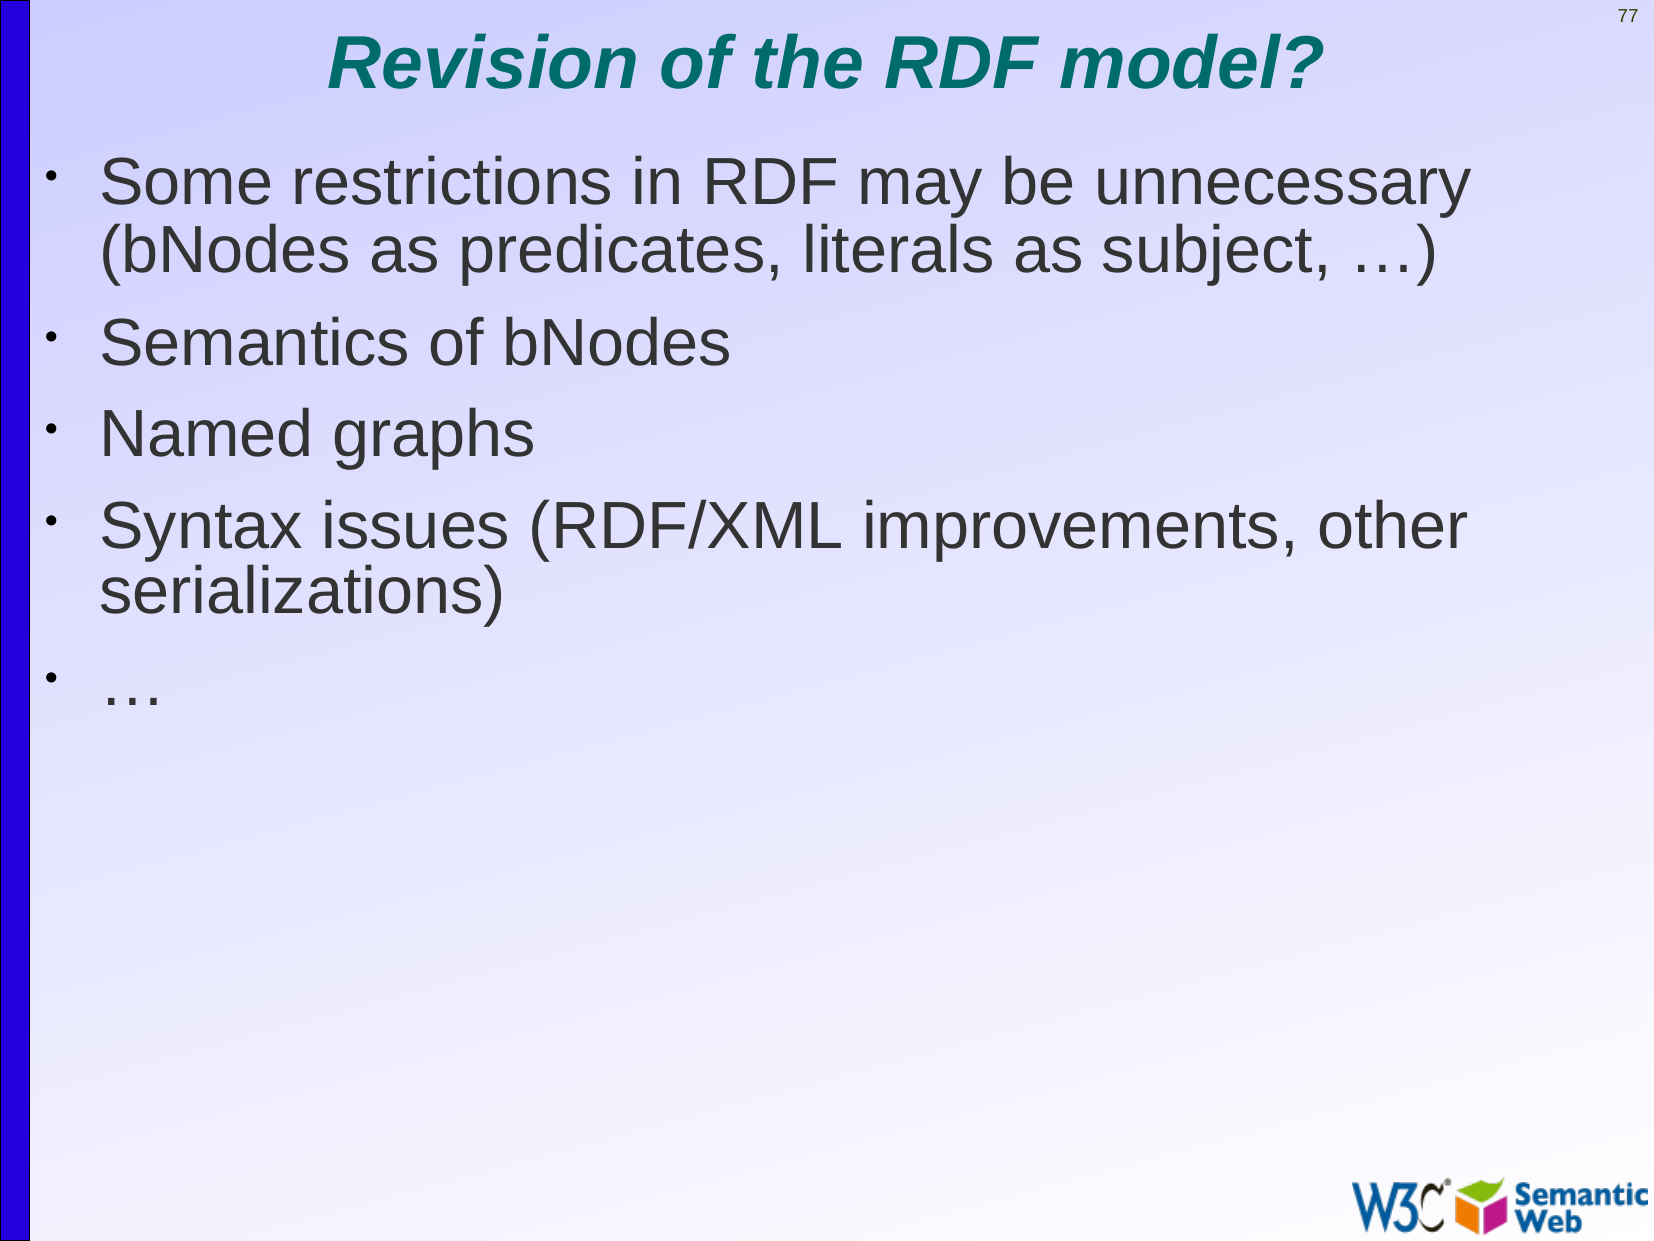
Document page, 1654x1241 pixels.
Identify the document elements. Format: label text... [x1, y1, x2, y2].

list Some restrictions in RDF may be unnecessary (bNodes as predicates, literals as subject, …)‏ Semantics of bNodes Named graphs Syntax issues (RDF/XML improvements, other serializations) … [29, 147, 1624, 1134]
picture [1352, 1175, 1648, 1235]
title Revision of the RDF model? [0, 5, 1654, 125]
